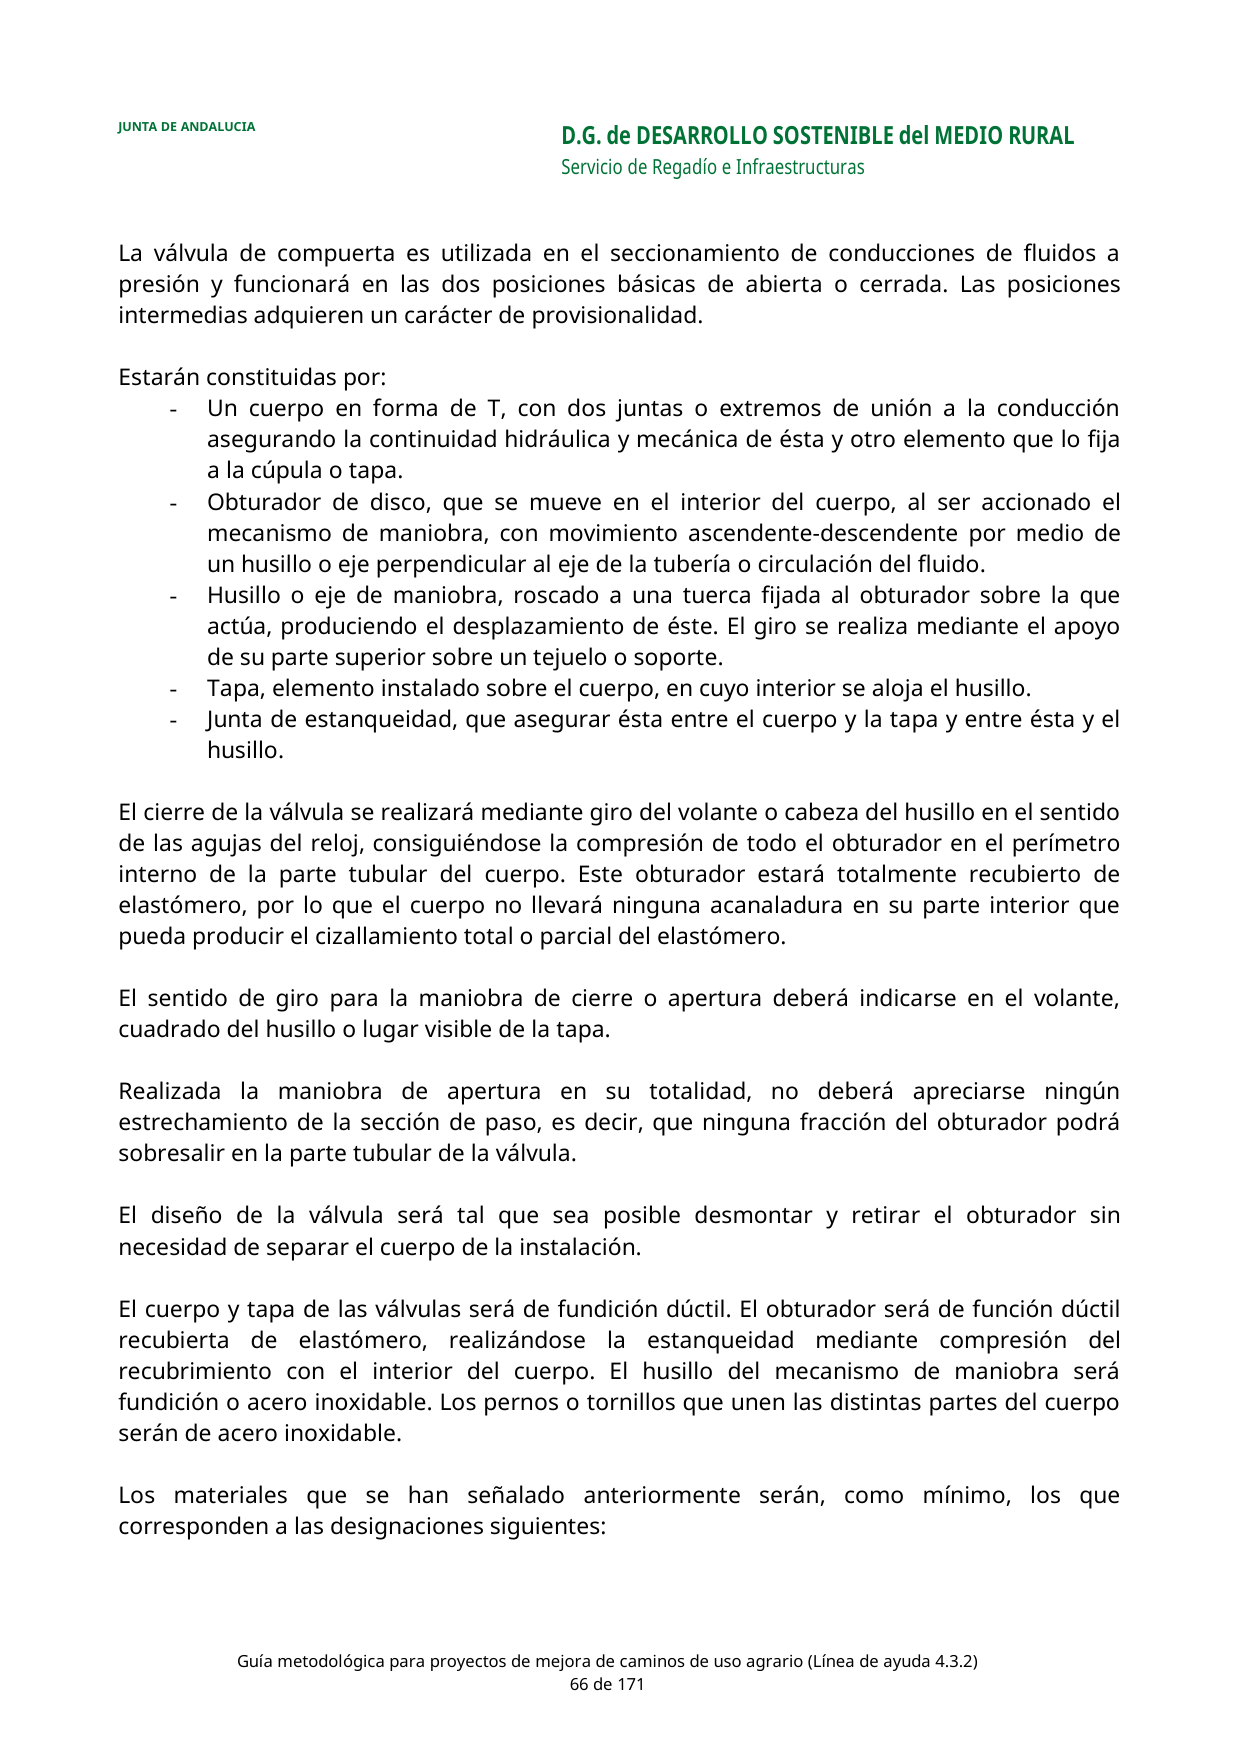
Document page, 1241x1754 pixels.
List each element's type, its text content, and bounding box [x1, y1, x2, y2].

text Estarán constituidas por: [118, 361, 1122, 392]
list Un cuerpo en forma de T, con dos juntas o extremos de unión a la conducción asegurando la continuidad hidráulica y mecánica de ésta y otro elemento que lo fija a la cúpula o tapa. [169, 392, 1122, 486]
text La válvula de compuerta es utilizada en el seccionamiento de conducciones de fluidos a presión y funcionará en las dos posiciones básicas de abierta o cerrada. Las posiciones intermedias adquieren un carácter de provisionalidad. [118, 237, 1122, 330]
text El cuerpo y tapa de las válvulas será de fundición dúctil. El obturador será de función dúctil recubierta de elastómero, realizándose la estanqueidad mediante compresión del recubrimiento con el interior del cuerpo. El husillo del mecanismo de maniobra será fundición o acero inoxidable. Los pernos o tornillos que unen las distintas partes del cuerpo serán de acero inoxidable. [118, 1293, 1122, 1448]
list Junta de estanqueidad, que asegurar ésta entre el cuerpo y la tapa y entre ésta y el husillo. [169, 703, 1122, 765]
list Husillo o eje de maniobra, roscado a una tuerca fijada al obturador sobre la que actúa, produciendo el desplazamiento de éste. El giro se realiza mediante el apoyo de su parte superior sobre un tejuelo o soporte. [169, 579, 1122, 672]
list Obturador de disco, que se mueve en el interior del cuerpo, al ser accionado el mecanismo de maniobra, con movimiento ascendente-descendente por medio de un husillo o eje perpendicular al eje de la tubería o circulación del fluido. [169, 486, 1122, 579]
text Los materiales que se han señalado anteriormente serán, como mínimo, los que corresponden a las designaciones siguientes: [118, 1479, 1122, 1541]
text Realizada la maniobra de apertura en su totalidad, no deberá apreciarse ningún estrechamiento de la sección de paso, es decir, que ninguna fracción del obturador podrá sobresalir en la parte tubular de la válvula. [118, 1075, 1122, 1168]
list Tapa, elemento instalado sobre el cuerpo, en cuyo interior se aloja el husillo. [169, 672, 1122, 703]
text El sentido de giro para la maniobra de cierre o apertura deberá indicarse en el volante, cuadrado del husillo o lugar visible de la tapa. [118, 982, 1122, 1044]
text El diseño de la válvula será tal que sea posible desmontar y retirar el obturador sin necesidad de separar el cuerpo de la instalación. [118, 1199, 1122, 1262]
text El cierre de la válvula se realizará mediante giro del volante o cabeza del husillo en el sentido de las agujas del reloj, consiguiéndose la compresión de todo el obturador en el perímetro interno de la parte tubular del cuerpo. Este obturador estará totalmente recubierto de elastómero, por lo que el cuerpo no llevará ninguna acanaladura en su parte interior que pueda producir el cizallamiento total o parcial del elastómero. [118, 796, 1122, 951]
